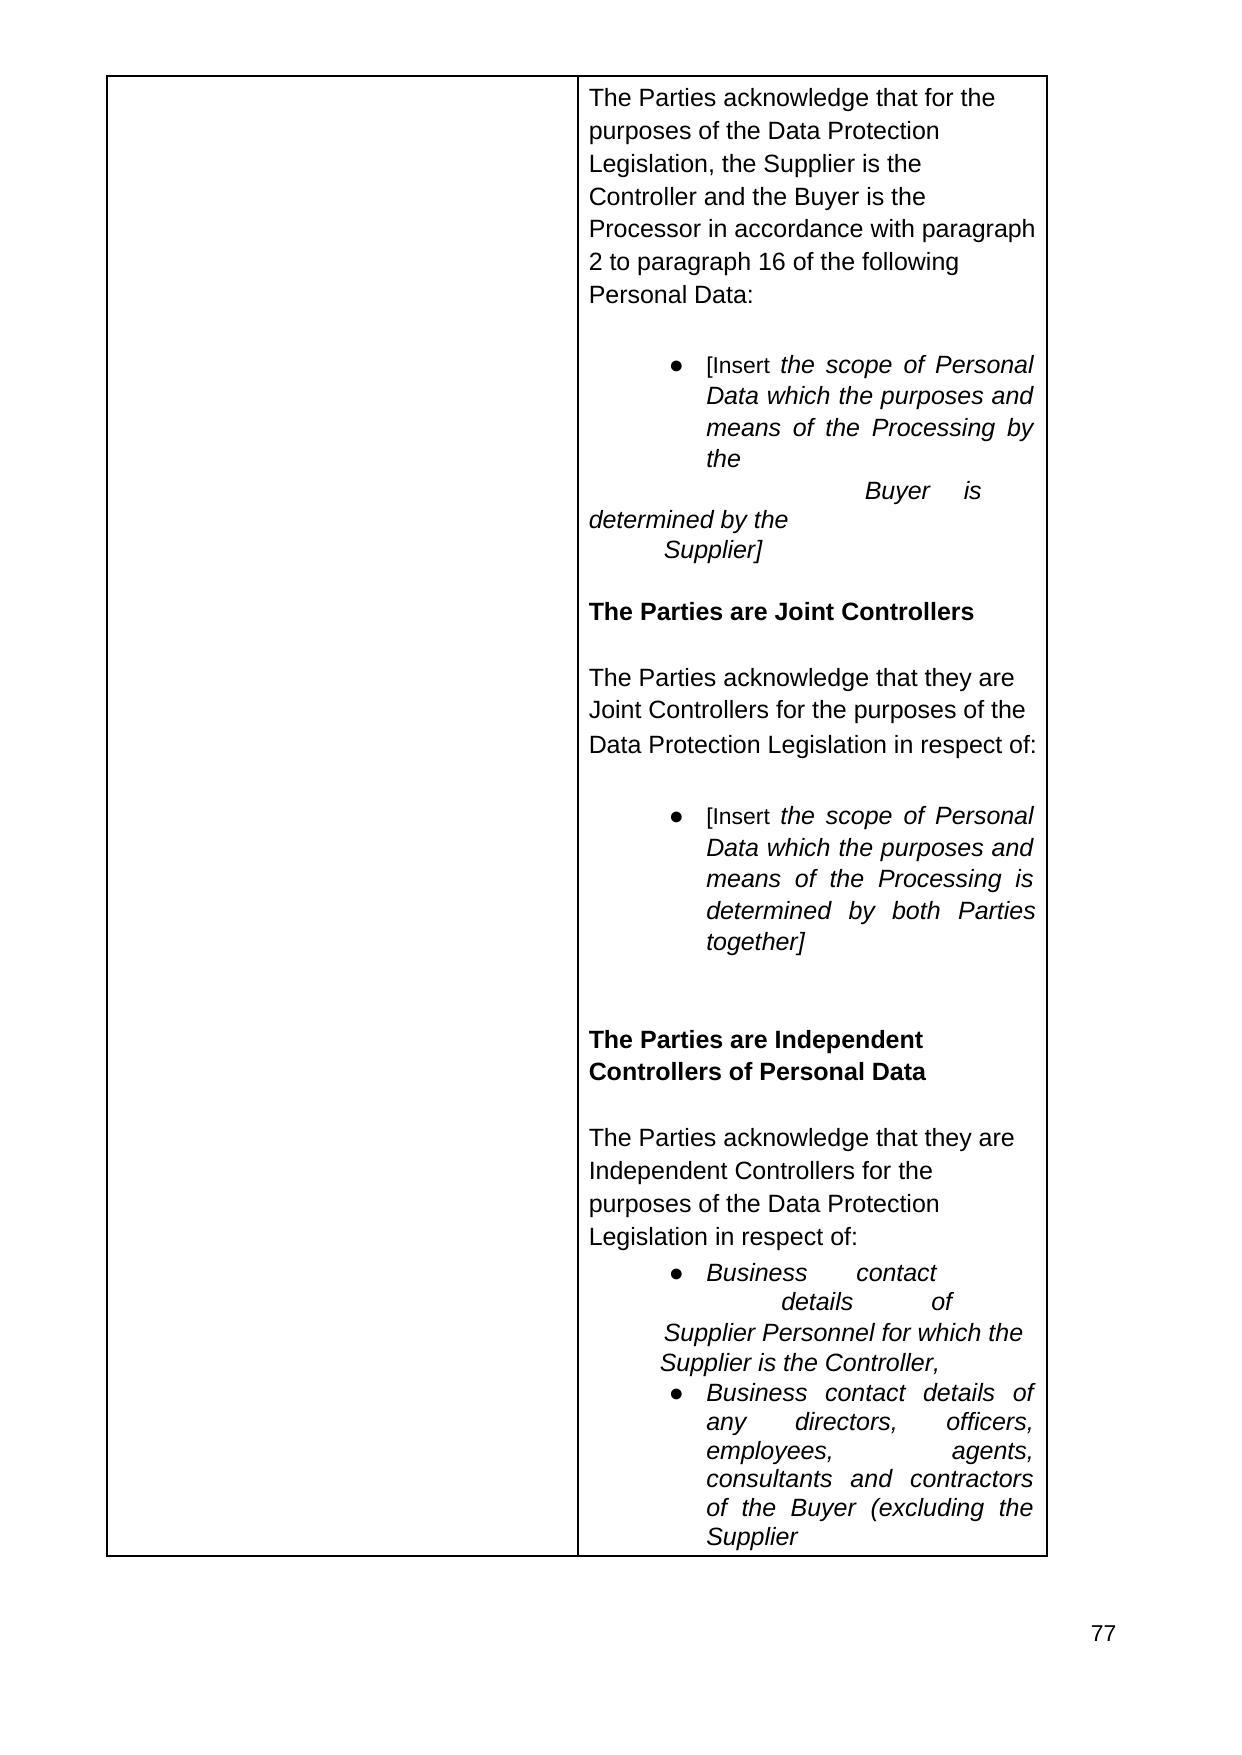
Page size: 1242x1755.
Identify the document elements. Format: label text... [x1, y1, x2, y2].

table_header [108, 77, 577, 1554]
table_header The Parties acknowledge that for the purposes of the Data Protection Legislation, the Supplier is the Controller and the Buyer is the Processor in accordance with paragraph 2 to paragraph 16 of the following Personal Data: [Insert the scope of Personal Data which the purposes and means of the Processing by the Buyer is determined by the Supplier] The Parties are Joint Controllers The Parties acknowledge that they are Joint Controllers for the purposes of the Data Protection Legislation in respect of: [Insert the scope of Personal Data which the purposes and means of the Processing is determined by both Parties together] The Parties are Independent Controllers of Personal Data The Parties acknowledge that they are Independent Controllers for the purposes of the Data Protection Legislation in respect of: Business contact details of Supplier Personnel for which the Supplier is the Controller, Business contact details of any directors, officers, employees, agents, consultants and contractors of the Buyer (excluding the Supplier [579, 77, 1046, 1554]
